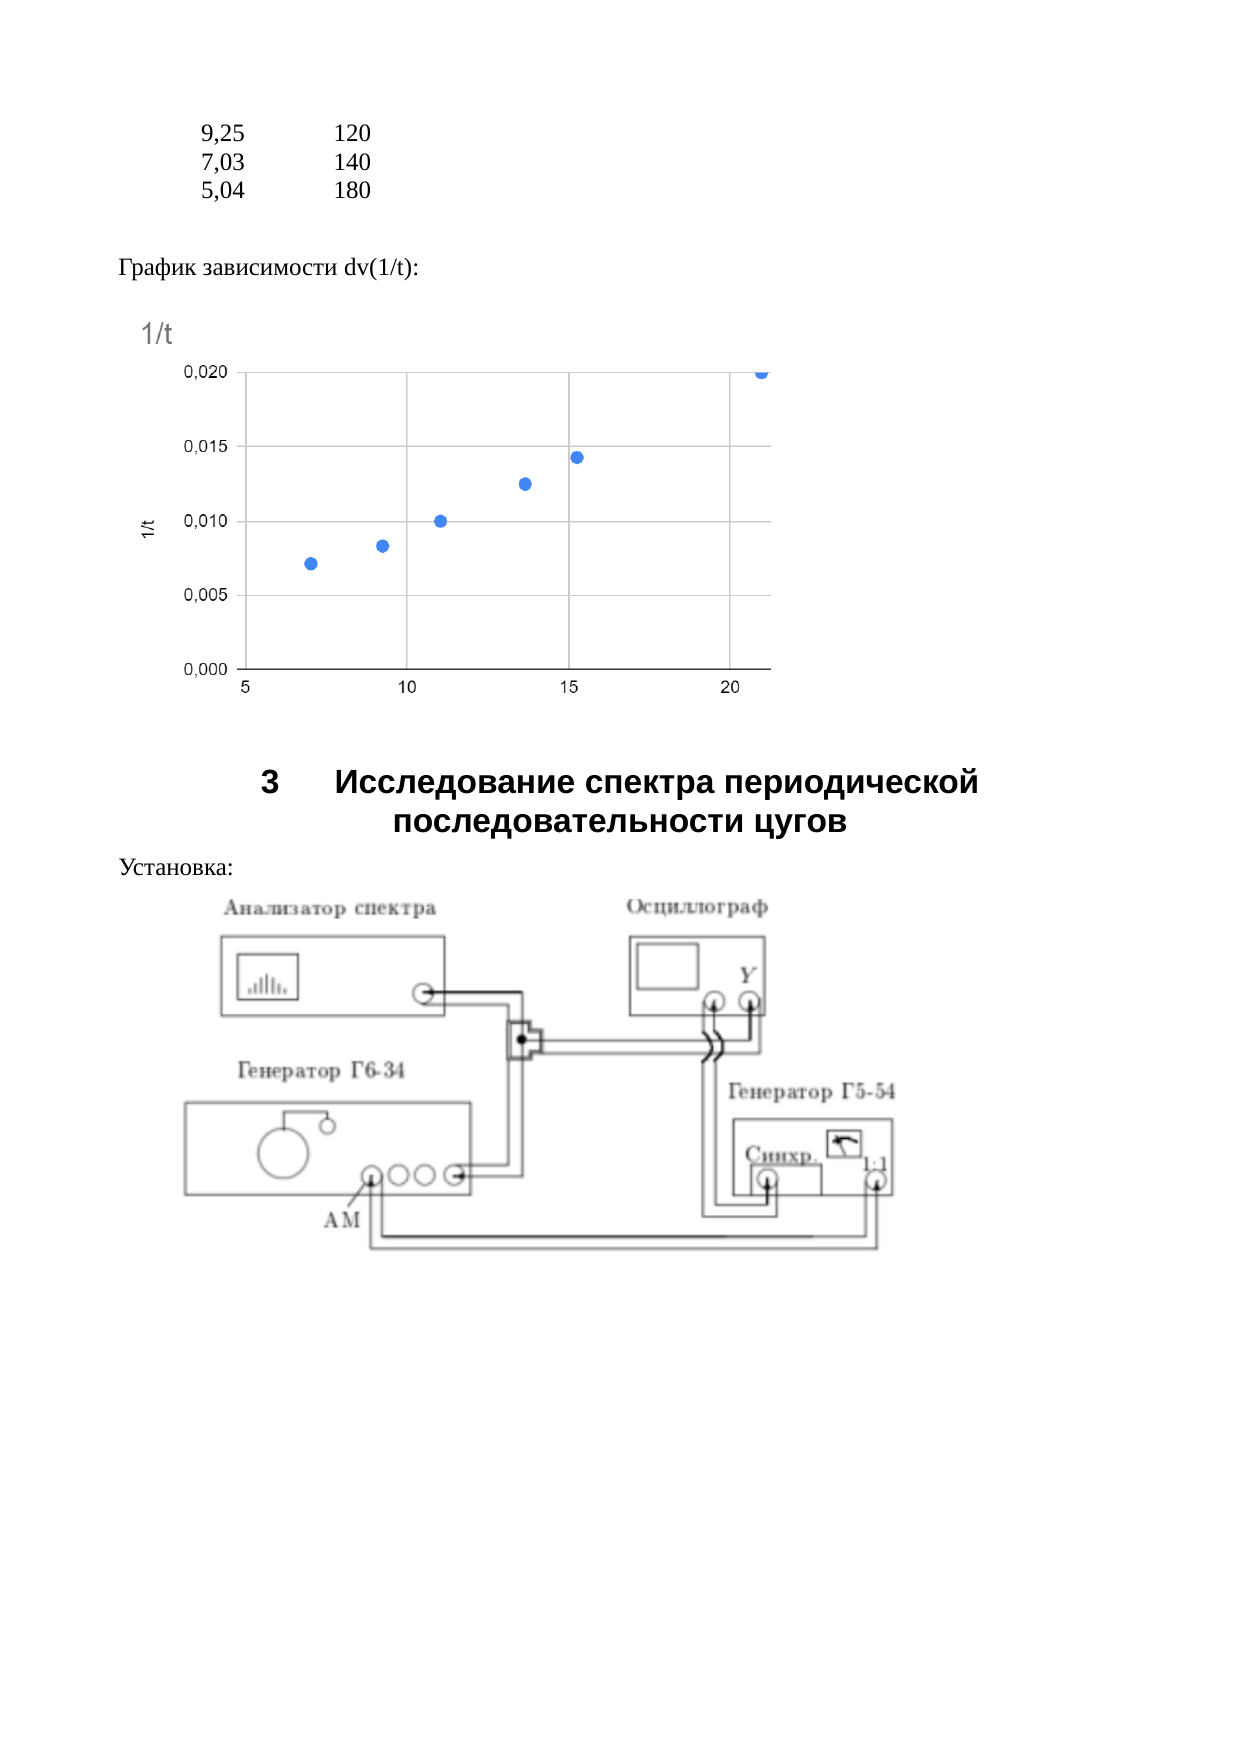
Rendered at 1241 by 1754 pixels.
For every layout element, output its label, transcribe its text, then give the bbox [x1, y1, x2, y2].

table_cell 180 [244, 176, 371, 204]
table_cell 140 [244, 147, 371, 176]
table_cell 7,03 [118, 147, 244, 176]
table_cell 9,25 [118, 118, 244, 147]
table_cell 120 [244, 118, 371, 147]
table_cell 5,04 [118, 176, 244, 204]
picture [118, 299, 792, 717]
text График зависимости dv(1/t): [118, 252, 1122, 281]
subtitle Исследование спектра периодической последовательности цугов [118, 762, 1122, 839]
picture [118, 899, 962, 1268]
text Установка: [118, 852, 1122, 880]
